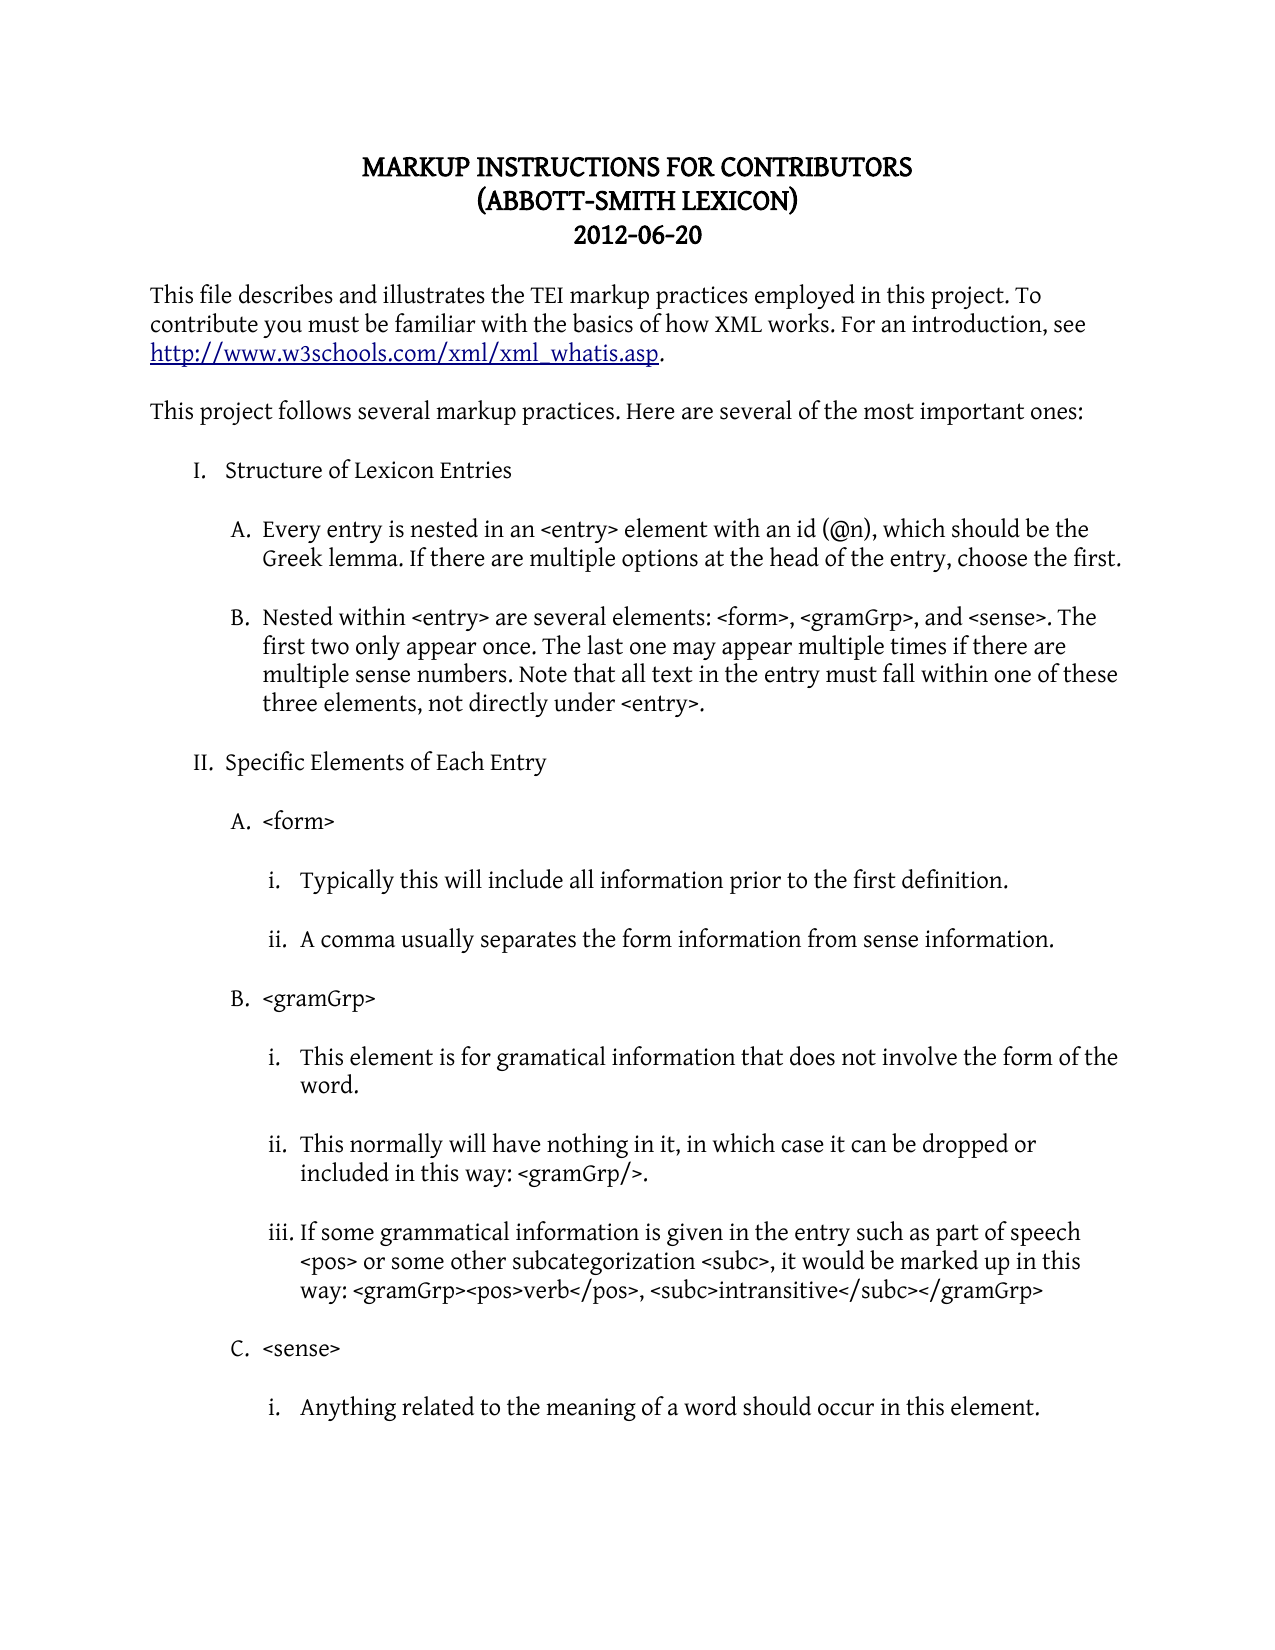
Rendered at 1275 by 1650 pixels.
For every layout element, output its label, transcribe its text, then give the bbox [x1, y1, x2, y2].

list Nested within <entry> are several elements: <form>, <gramGrp>, and <sense>. The first two only appear once. The last one may appear multiple times if there are multiple sense numbers. Note that all text in the entry must fall within one of these three elements, not directly under <entry>. [225, 603, 1125, 719]
subtitle Markup Instructions for Contributors (Abbott-Smith Lexicon) 2012-06-20 [150, 150, 1125, 251]
list Anything related to the meaning of a word should occur in this element. [262, 1394, 1125, 1423]
text This file describes and illustrates the TEI markup practices employed in this project. To contribute you must be familiar with the basics of how XML works. For an introduction, see http://www.w3schools.com/xml/xml_whatis.asp. [150, 281, 1125, 368]
text This project follows several markup practices. Here are several of the most important ones: [150, 398, 1125, 427]
list <sense> [225, 1335, 1125, 1364]
list Structure of Lexicon Entries [187, 457, 1125, 486]
list <form> [225, 807, 1125, 836]
list If some grammatical information is given in the entry such as part of speech <pos> or some other subcategorization <subc>, it would be marked up in this way: <gramGrp><pos>verb</pos>, <subc>intransitive</subc></gramGrp> [262, 1218, 1125, 1305]
list Every entry is nested in an <entry> element with an id (@n), which should be the Greek lemma. If there are multiple options at the head of the entry, choose the first. [225, 516, 1125, 573]
list This element is for gramatical information that does not involve the form of the word. [262, 1043, 1125, 1101]
list This normally will have nothing in it, in which case it can be dropped or included in this way: <gramGrp/>. [262, 1131, 1125, 1188]
list Typically this will include all information prior to the first definition. [262, 866, 1125, 895]
list Specific Elements of Each Entry [187, 749, 1125, 777]
list <gramGrp> [225, 984, 1125, 1013]
list A comma usually separates the form information from sense information. [262, 925, 1125, 954]
